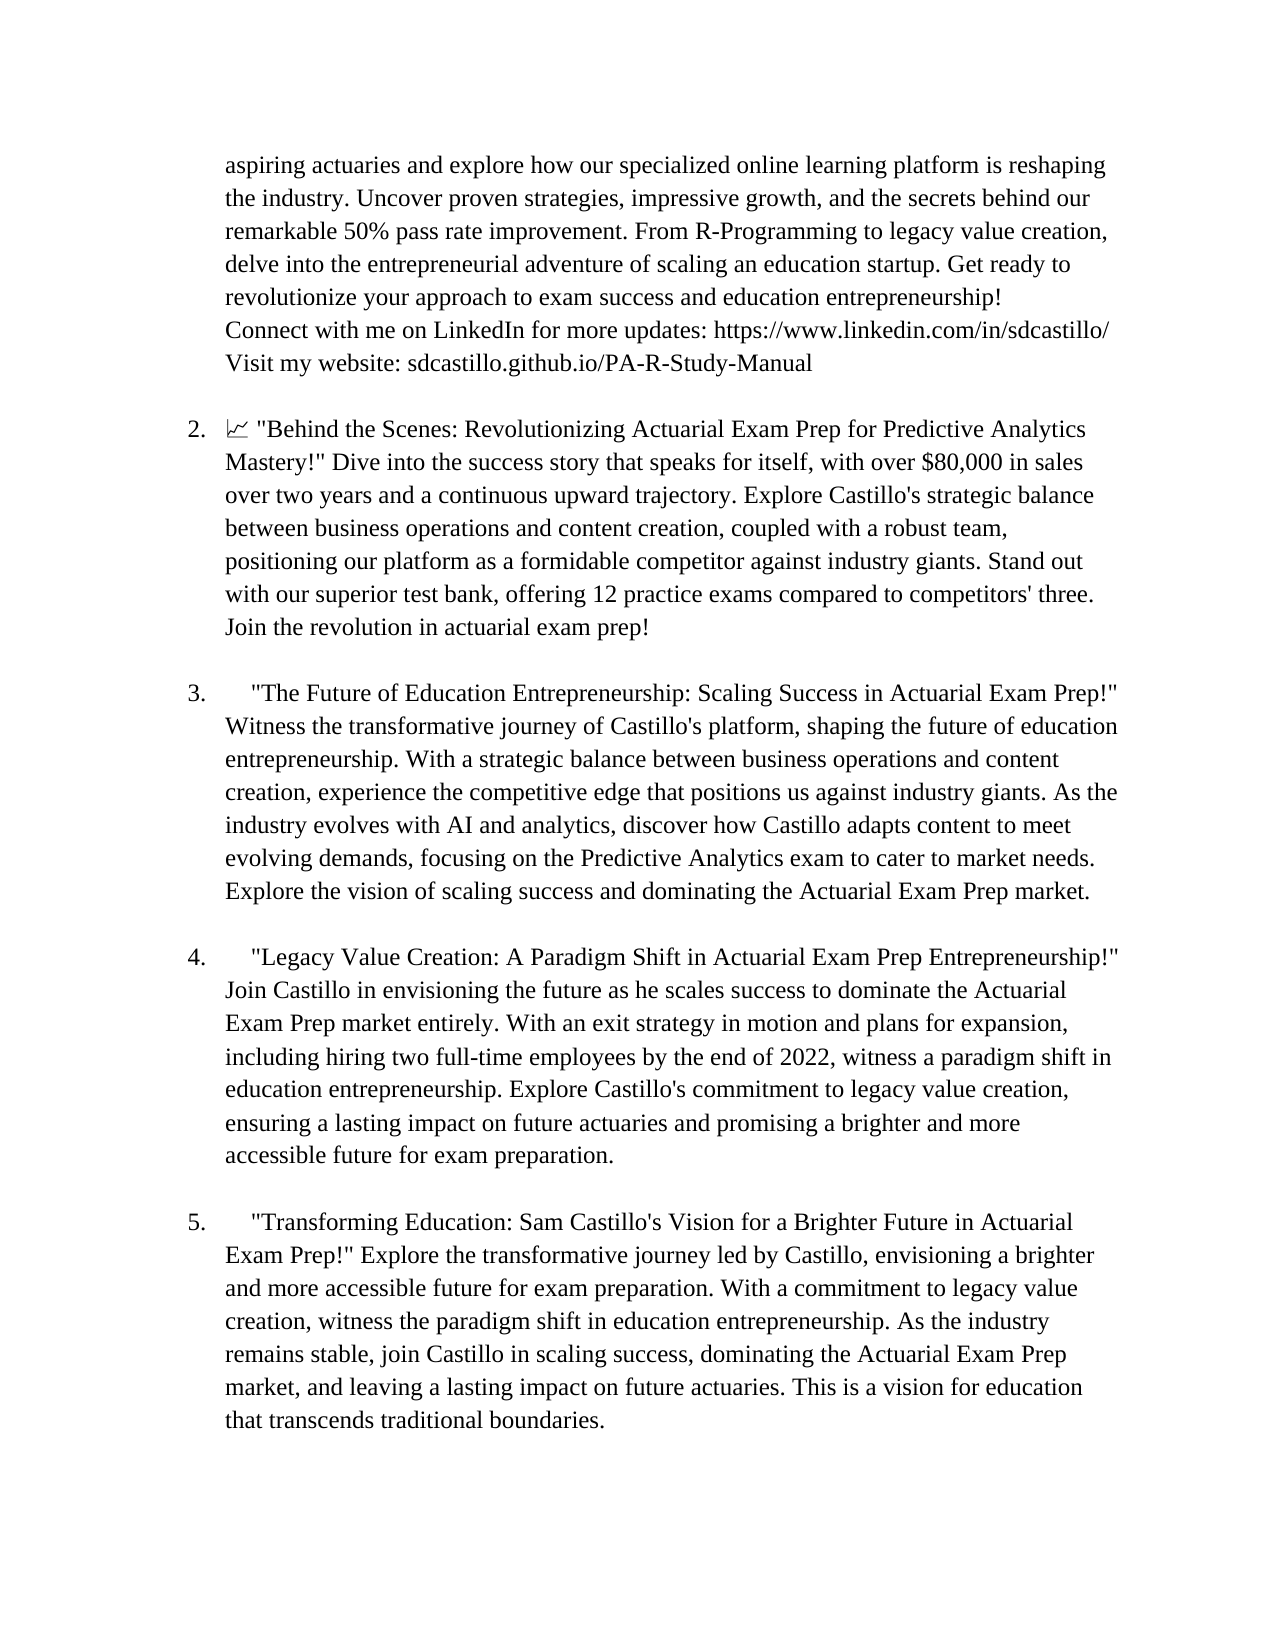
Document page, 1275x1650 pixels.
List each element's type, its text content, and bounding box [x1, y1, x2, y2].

list 🌟 "The Future of Education Entrepreneurship: Scaling Success in Actuarial Exam Prep!" Witness the transformative journey of Castillo's platform, shaping the future of education entrepreneurship. With a strategic balance between business operations and content creation, experience the competitive edge that positions us against industry giants. As the industry evolves with AI and analytics, discover how Castillo adapts content to meet evolving demands, focusing on the Predictive Analytics exam to cater to market needs. Explore the vision of scaling success and dominating the Actuarial Exam Prep market. [187, 678, 1125, 938]
list 🌐 "Transforming Education: Sam Castillo's Vision for a Brighter Future in Actuarial Exam Prep!" Explore the transformative journey led by Castillo, envisioning a brighter and more accessible future for exam preparation. With a commitment to legacy value creation, witness the paradigm shift in education entrepreneurship. As the industry remains stable, join Castillo in scaling success, dominating the Actuarial Exam Prep market, and leaving a lasting impact on future actuaries. This is a vision for education that transcends traditional boundaries. [187, 1207, 1125, 1433]
list aspiring actuaries and explore how our specialized online learning platform is reshaping the industry. Uncover proven strategies, impressive growth, and the secrets behind our remarkable 50% pass rate improvement. From R-Programming to legacy value creation, delve into the entrepreneurial adventure of scaling an education startup. Get ready to revolutionize your approach to exam success and education entrepreneurship! Connect with me on LinkedIn for more updates: https://www.linkedin.com/in/sdcastillo/ Visit my website: sdcastillo.github.io/PA-R-Study-Manual [187, 150, 1125, 410]
list 📈 "Behind the Scenes: Revolutionizing Actuarial Exam Prep for Predictive Analytics Mastery!" Dive into the success story that speaks for itself, with over $80,000 in sales over two years and a continuous upward trajectory. Explore Castillo's strategic balance between business operations and content creation, coupled with a robust team, positioning our platform as a formidable competitor against industry giants. Stand out with our superior test bank, offering 12 practice exams compared to competitors' three. Join the revolution in actuarial exam prep! [187, 414, 1125, 674]
list 💡 "Legacy Value Creation: A Paradigm Shift in Actuarial Exam Prep Entrepreneurship!" Join Castillo in envisioning the future as he scales success to dominate the Actuarial Exam Prep market entirely. With an exit strategy in motion and plans for expansion, including hiring two full-time employees by the end of 2022, witness a paradigm shift in education entrepreneurship. Explore Castillo's commitment to legacy value creation, ensuring a lasting impact on future actuaries and promising a brighter and more accessible future for exam preparation. [187, 942, 1125, 1202]
